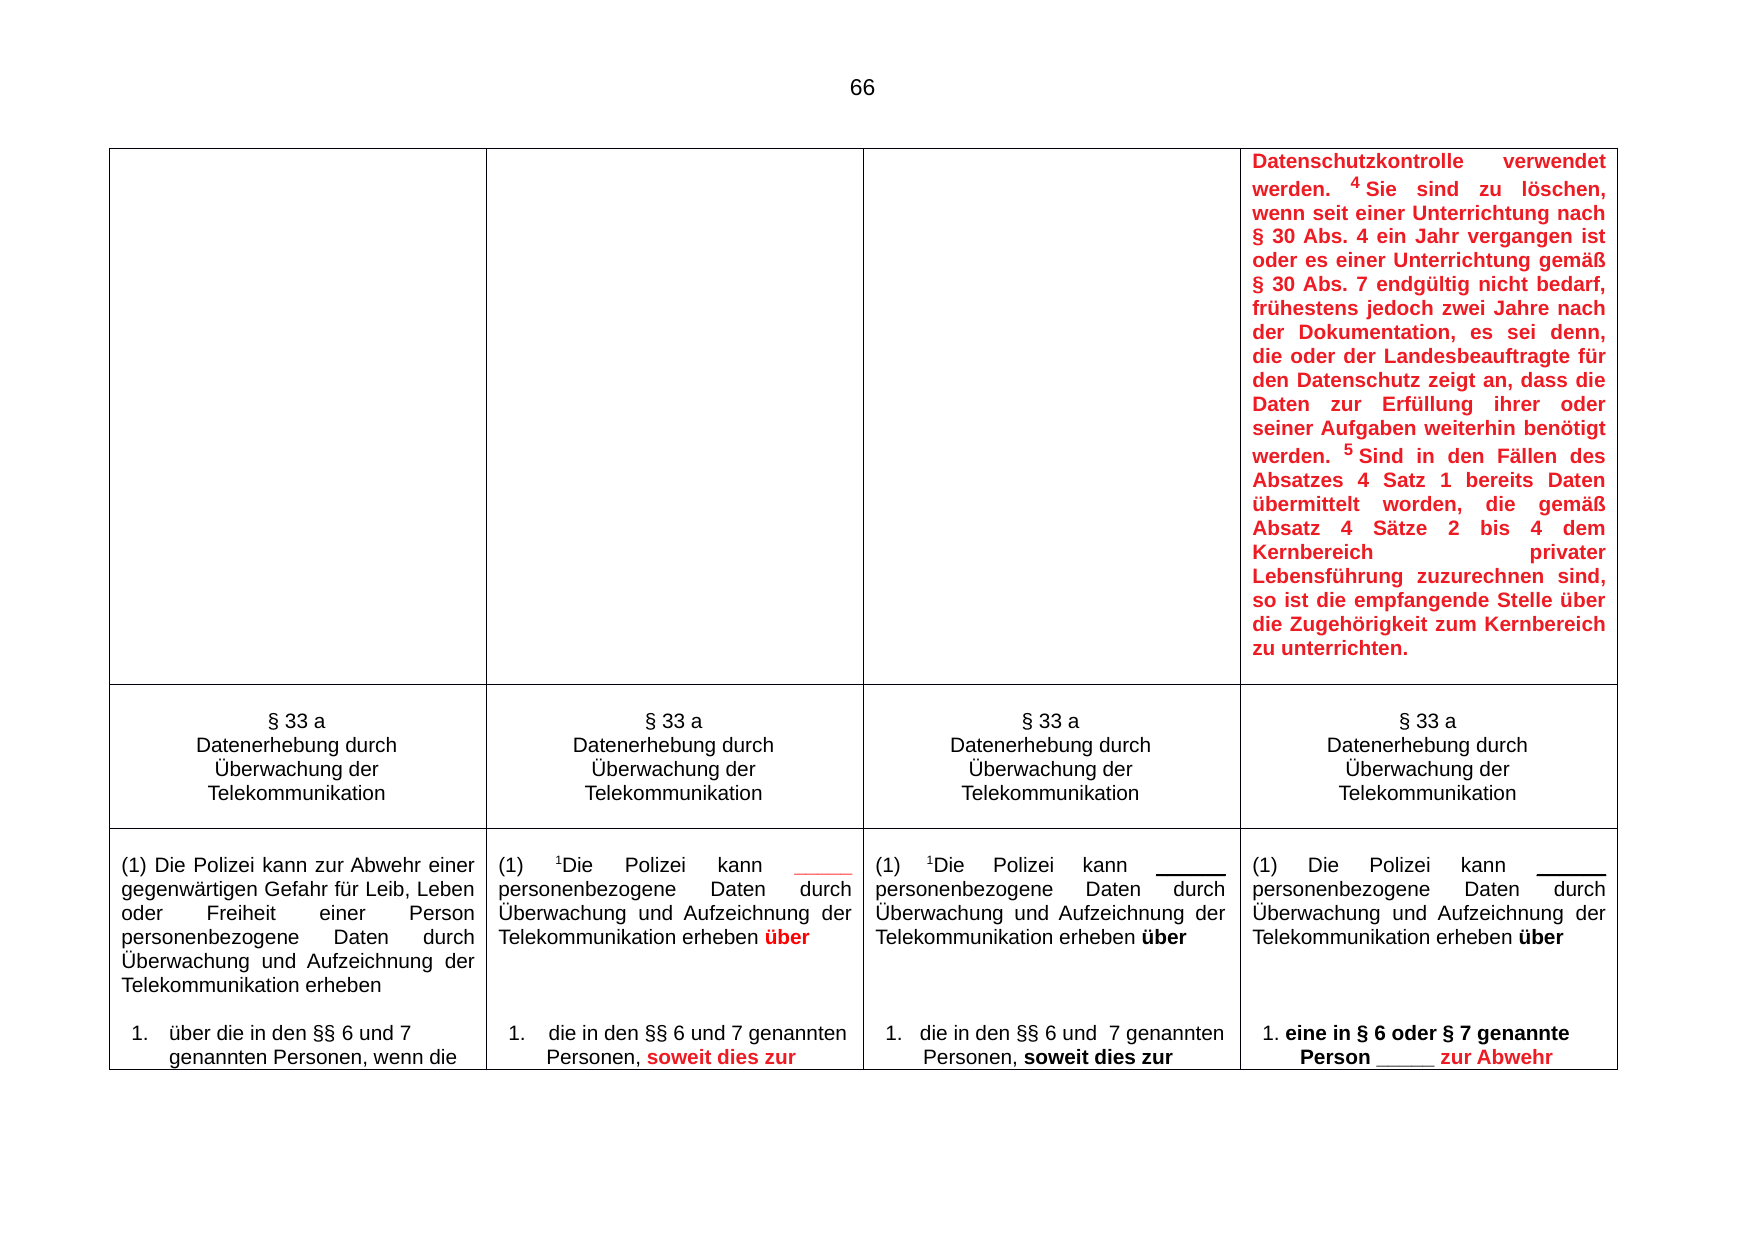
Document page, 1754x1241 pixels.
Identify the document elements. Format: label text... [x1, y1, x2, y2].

table_cell § 33 a Datenerhebung durch Überwachung der Telekommunikation [487, 685, 863, 828]
table_cell § 33 a Datenerhebung durch Überwachung der Telekommunikation [110, 685, 486, 828]
table_cell (1) Die Polizei kann zur Abwehr einer gegenwärtigen Gefahr für Leib, Leben oder Freiheit einer Person personenbezogene Daten durch Überwachung und Aufzeichnung der Telekommunikation erheben 1. über die in den §§ 6 und 7 genannten Personen, wenn die [110, 829, 486, 1069]
table_cell (1) 1Die Polizei kann _____ personenbezogene Daten durch Überwachung und Aufzeichnung der Telekommunikation erheben über 1. die in den §§ 6 und 7 genannten Personen, soweit dies zur [487, 829, 863, 1069]
table_cell (1) 1Die Polizei kann ______ personenbezogene Daten durch Überwachung und Aufzeichnung der Telekommunikation erheben über 1. die in den §§ 6 und 7 genannten Personen, soweit dies zur [864, 829, 1240, 1069]
table_cell § 33 a Datenerhebung durch Überwachung der Telekommunikation [864, 685, 1240, 828]
table_cell § 33 a Datenerhebung durch Überwachung der Telekommunikation [1241, 685, 1617, 828]
table_cell [487, 149, 863, 683]
table_cell [864, 149, 1240, 683]
table_cell Datenschutzkontrolle verwendet werden. 4 Sie sind zu löschen, wenn seit einer Unterrichtung nach § 30 Abs. 4 ein Jahr vergangen ist oder es einer Unterrichtung gemäß § 30 Abs. 7 endgültig nicht bedarf, frühestens jedoch zwei Jahre nach der Dokumentation, es sei denn, die oder der Landesbeauftragte für den Datenschutz zeigt an, dass die Daten zur Erfüllung ihrer oder seiner Aufgaben weiterhin benötigt werden. 5 Sind in den Fällen des Absatzes 4 Satz 1 bereits Daten übermittelt worden, die gemäß Absatz 4 Sätze 2 bis 4 dem Kernbereich privater Lebensführung zuzurechnen sind, so ist die empfangende Stelle über die Zugehörigkeit zum Kernbereich zu unterrichten. [1241, 149, 1617, 683]
table_cell [110, 149, 486, 683]
table_cell (1) Die Polizei kann ______ personenbezogene Daten durch Überwachung und Aufzeichnung der Telekommunikation erheben über 1. eine in § 6 oder § 7 genannte Person _____ zur Abwehr [1241, 829, 1617, 1069]
